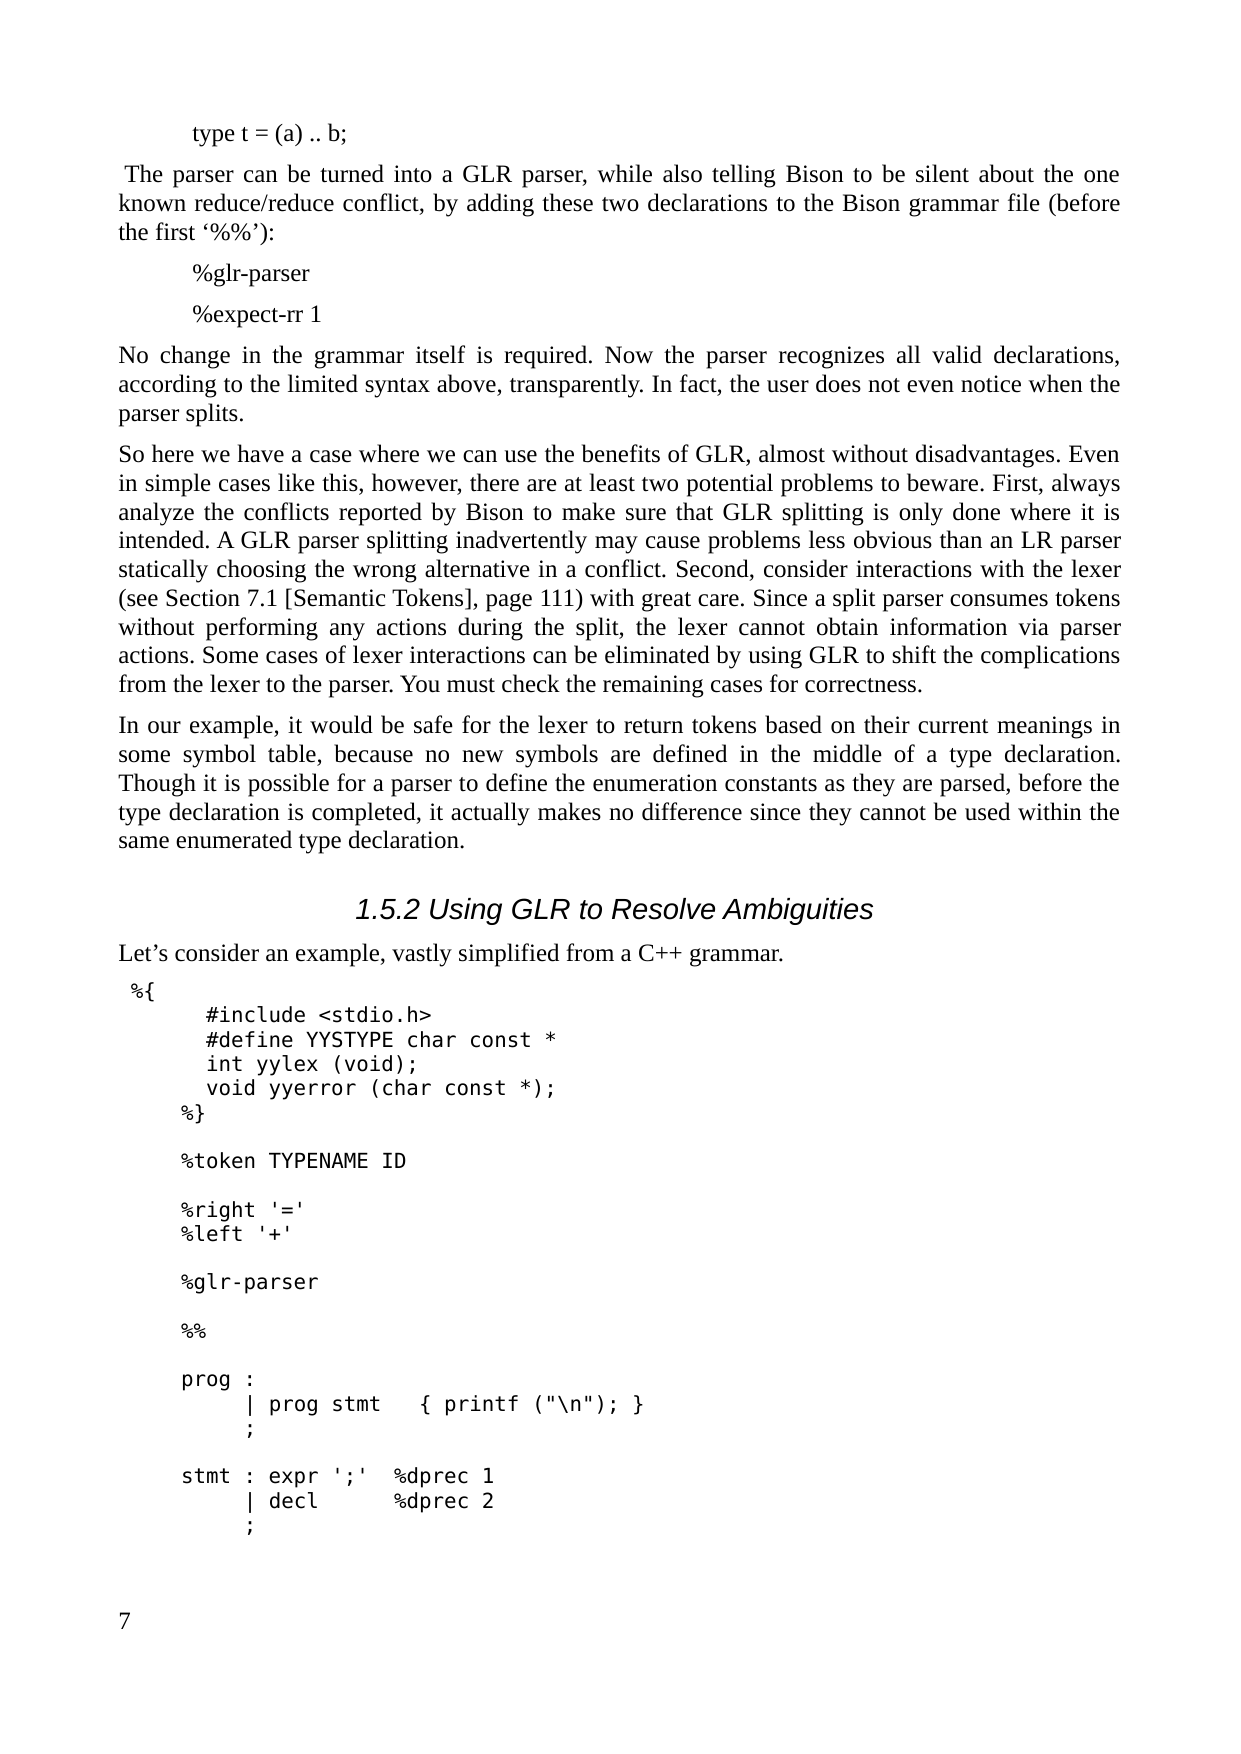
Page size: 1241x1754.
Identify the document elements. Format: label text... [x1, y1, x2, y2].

text %glr-parser [118, 258, 1122, 287]
text Let’s consider an example, vastly simplified from a C++ grammar. [118, 938, 1122, 967]
text prog : [118, 1367, 1122, 1392]
text %left '+' [118, 1222, 1122, 1246]
text %% [118, 1319, 1122, 1343]
text %token TYPENAME ID [118, 1149, 1122, 1173]
text void yyerror (char const *); [118, 1076, 1122, 1101]
text %right '=' [118, 1198, 1122, 1222]
text %{ [118, 979, 1122, 1003]
subtitle 1.5.2 Using GLR to Resolve Ambiguities [118, 892, 1122, 925]
text The parser can be turned into a GLR parser, while also telling Bison to be silent about the one known reduce/reduce conflict, by adding these two declarations to the Bison grammar file (before the first ‘%%’): [118, 159, 1122, 246]
text In our example, it would be safe for the lexer to return tokens based on their current meanings in some symbol table, because no new symbols are defined in the middle of a type declaration. Though it is possible for a parser to define the enumeration constants as they are parsed, before the type declaration is completed, it actually makes no difference since they cannot be used within the same enumerated type declaration. [118, 711, 1122, 854]
text | decl %dprec 2 [118, 1489, 1122, 1513]
text type t = (a) .. b; [118, 118, 1122, 147]
text | prog stmt { printf ("\n"); } [118, 1392, 1122, 1416]
text %expect-rr 1 [118, 299, 1122, 328]
text stmt : expr ';' %dprec 1 [118, 1464, 1122, 1489]
text No change in the grammar itself is required. Now the parser recognizes all valid declarations, according to the limited syntax above, transparently. In fact, the user does not even notice when the parser splits. [118, 341, 1122, 427]
text #include <stdio.h> [118, 1003, 1122, 1028]
text ; [118, 1416, 1122, 1440]
text So here we have a case where we can use the benefits of GLR, almost without disadvantages. Even in simple cases like this, however, there are at least two potential problems to beware. First, always analyze the conflicts reported by Bison to make sure that GLR splitting is only done where it is intended. A GLR parser splitting inadvertently may cause problems less obvious than an LR parser statically choosing the wrong alternative in a conflict. Second, consider interactions with the lexer (see Section 7.1 [Semantic Tokens], page 111) with great care. Since a split parser consumes tokens without performing any actions during the split, the lexer cannot obtain information via parser actions. Some cases of lexer interactions can be eliminated by using GLR to shift the complications from the lexer to the parser. You must check the remaining cases for correctness. [118, 439, 1122, 698]
text #define YYSTYPE char const * [118, 1028, 1122, 1052]
text ; [118, 1513, 1122, 1537]
text %glr-parser [118, 1270, 1122, 1295]
text %} [118, 1101, 1122, 1125]
text int yylex (void); [118, 1052, 1122, 1076]
